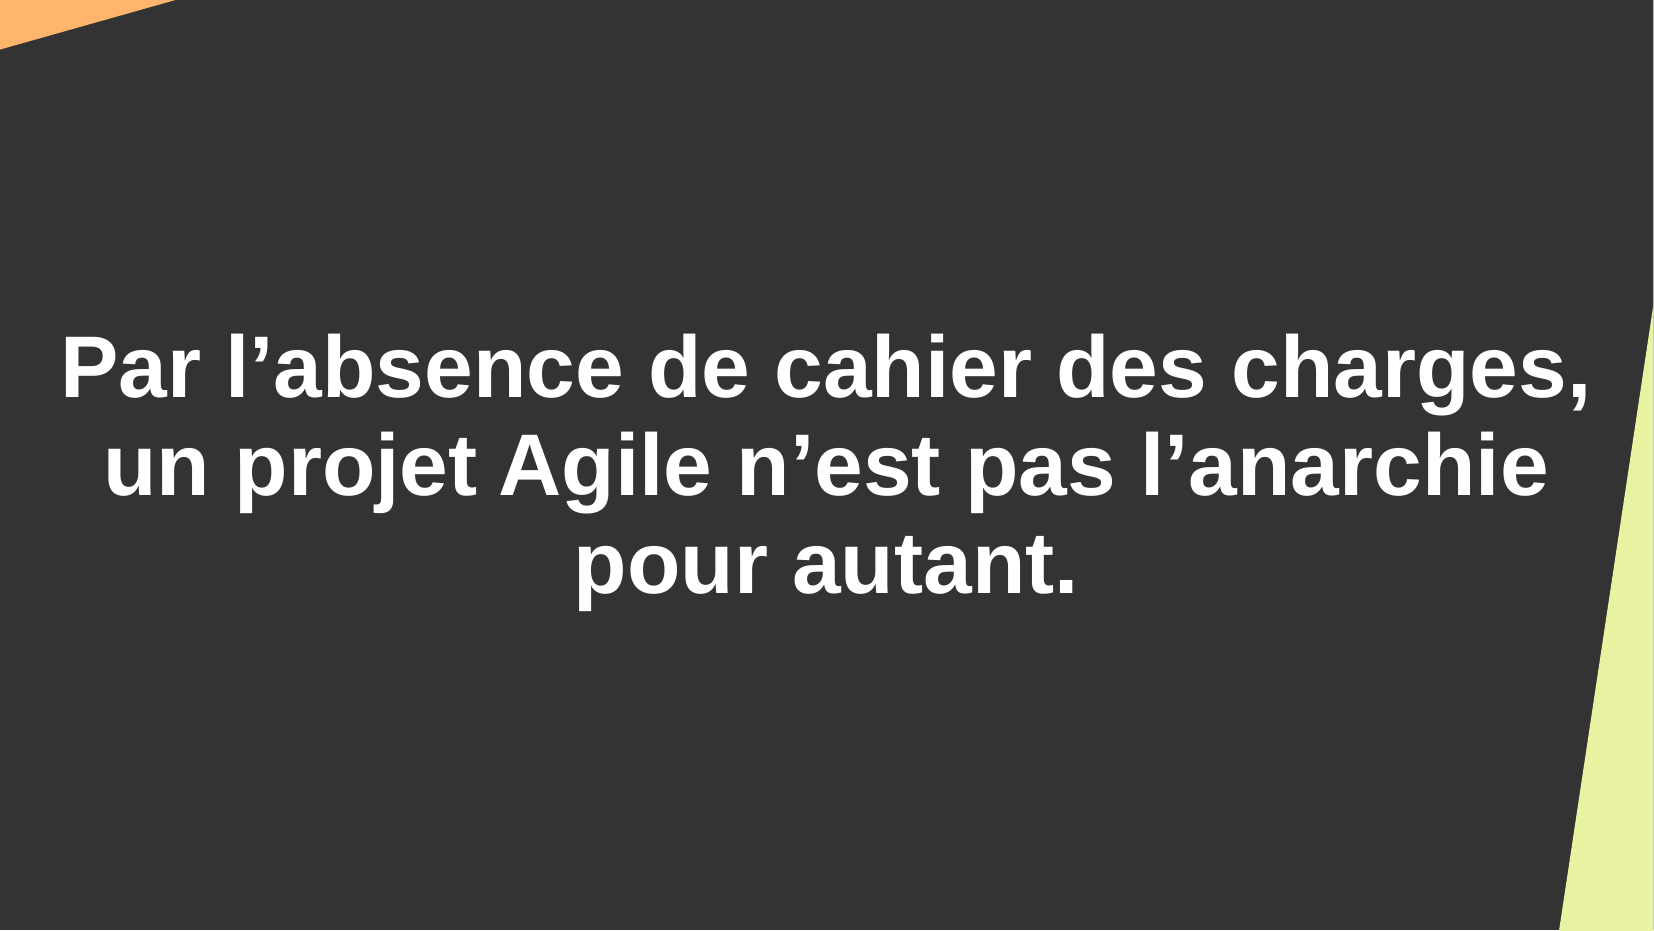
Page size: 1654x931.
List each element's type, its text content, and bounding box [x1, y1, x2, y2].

title Par l’absence de cahier des charges, un projet Agile n’est pas l’anarchie pour autant. [31, 318, 1622, 612]
text_box [0, 0, 176, 50]
text_box [1559, 300, 1654, 931]
